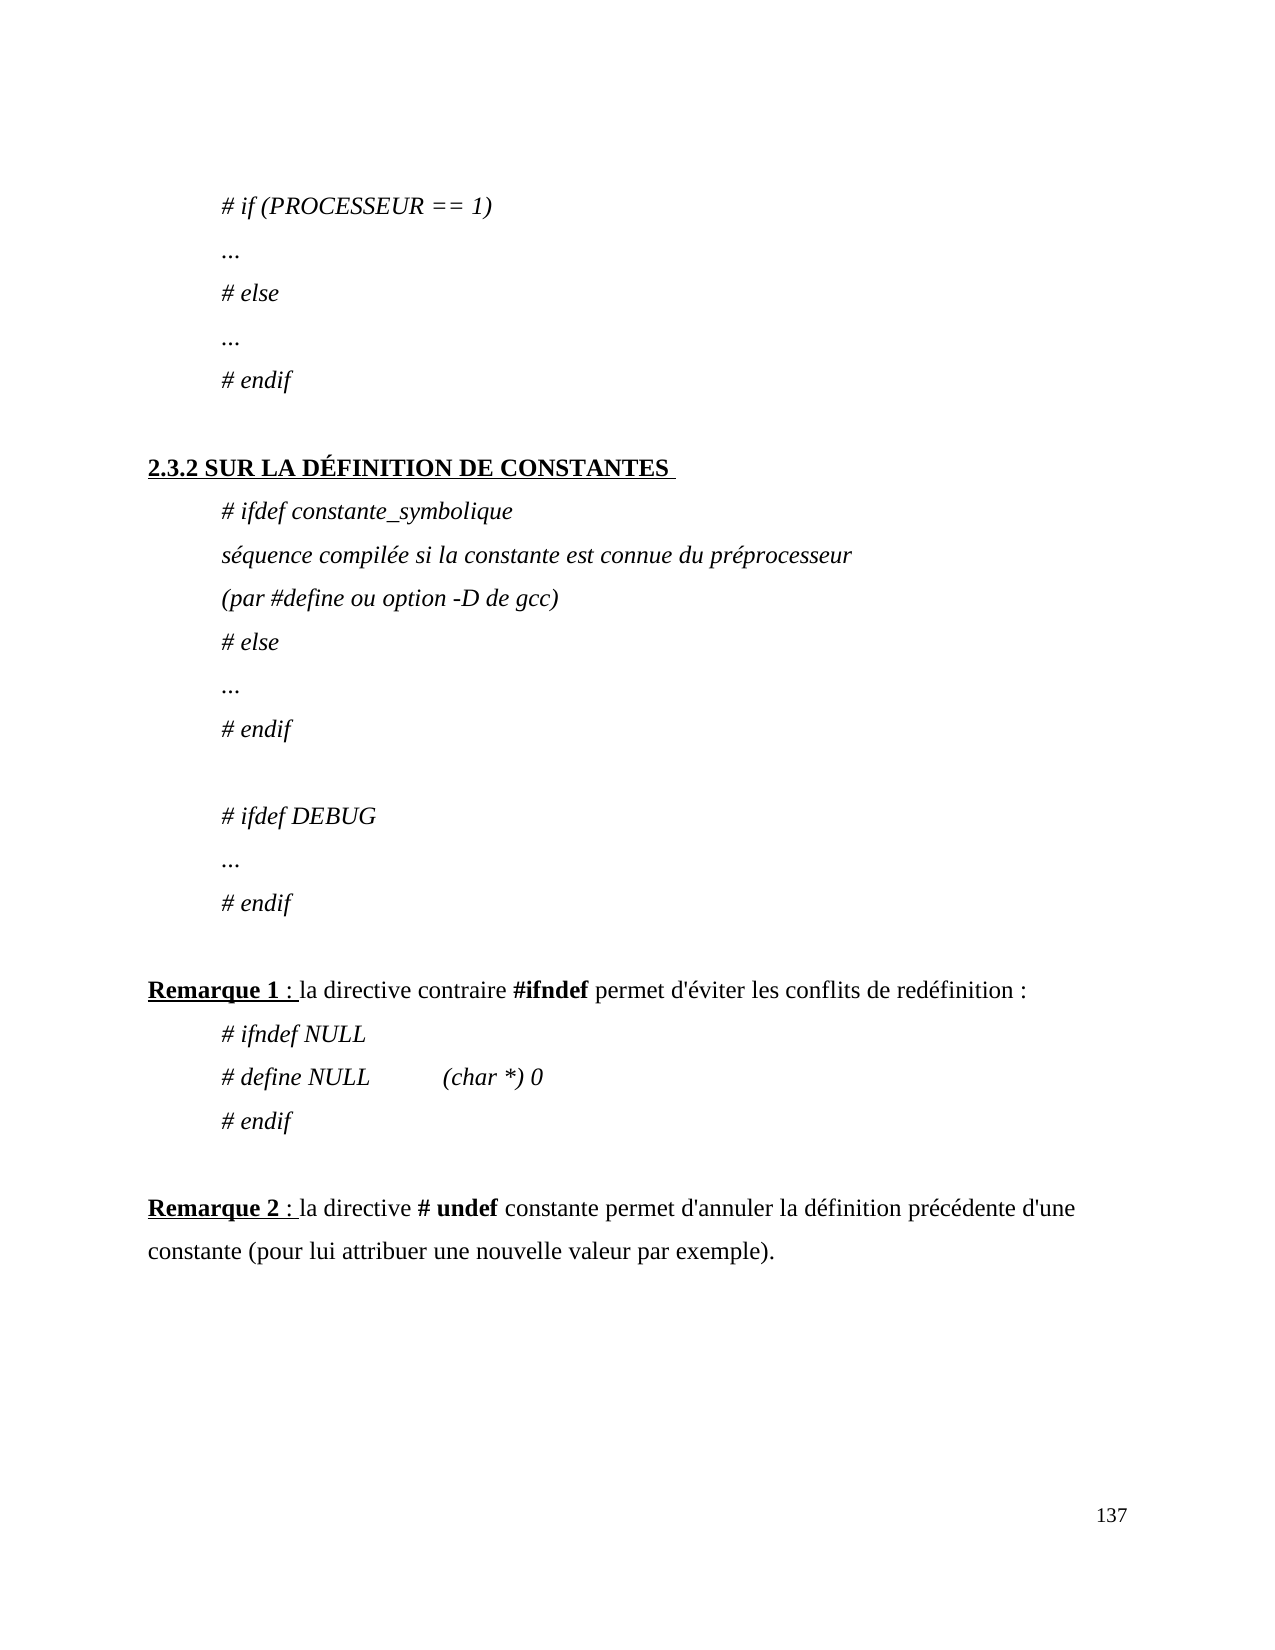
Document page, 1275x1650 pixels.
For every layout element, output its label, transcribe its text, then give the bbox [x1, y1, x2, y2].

text Remarque 2 : la directive # undef constante permet d'annuler la définition précédente d'une constante (pour lui attribuer une nouvelle valeur par exemple). [148, 1193, 1127, 1265]
text # ifndef NULL [221, 1018, 1127, 1047]
text ... [221, 322, 1127, 351]
text ... [221, 844, 1127, 873]
text (par #define ou option -D de gcc) [221, 583, 1127, 612]
text # else [221, 278, 1127, 307]
text # if (PROCESSEUR == 1) [221, 191, 1127, 220]
text # endif [221, 714, 1127, 743]
text ... [221, 235, 1127, 264]
text 2.3.2 Sur la définition de constantes [148, 452, 1127, 481]
text séquence compilée si la constante est connue du préprocesseur [221, 539, 1127, 568]
text # ifdef DEBUG [221, 801, 1127, 830]
text ... [221, 670, 1127, 699]
text # ifdef constante_symbolique [221, 496, 1127, 525]
text # endif [221, 1106, 1127, 1134]
text # endif [221, 888, 1127, 917]
text # else [221, 627, 1127, 656]
text # define NULL (char *) 0 [221, 1062, 1127, 1091]
text Remarque 1 : la directive contraire #ifndef permet d'éviter les conflits de redéfinition : [148, 975, 1127, 1004]
text # endif [221, 365, 1127, 394]
